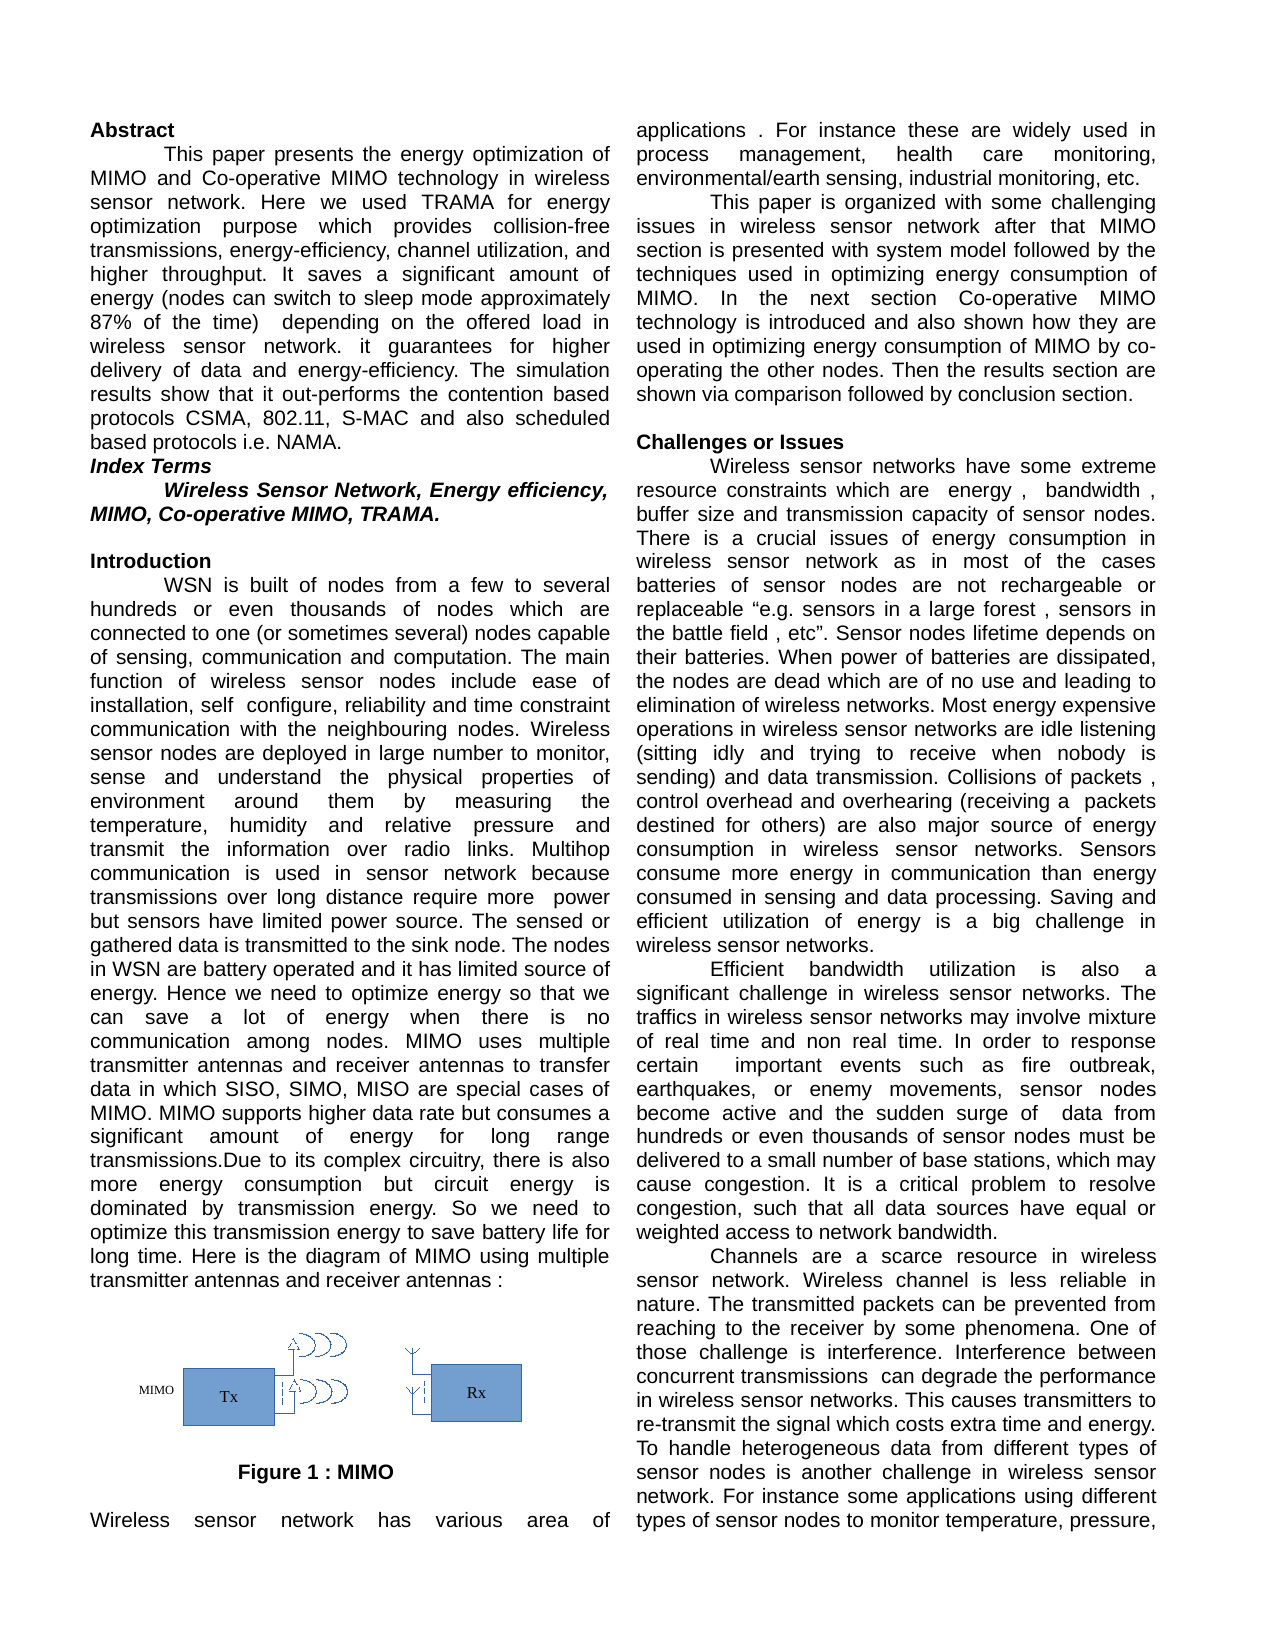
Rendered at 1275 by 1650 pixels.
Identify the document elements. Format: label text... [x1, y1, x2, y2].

text This paper presents the energy optimization of MIMO and Co-operative MIMO technology in wireless sensor network. Here we used TRAMA for energy optimization purpose which provides collision-free transmissions, energy-efficiency, channel utilization, and higher throughput. It saves a significant amount of energy (nodes can switch to sleep mode approximately 87% of the time) depending on the offered load in wireless sensor network. it guarantees for higher delivery of data and energy-efficiency. The simulation results show that it out-performs the contention based protocols CSMA, 802.11, S-MAC and also scheduled based protocols i.e. NAMA. [90, 142, 611, 453]
text WSN is built of nodes from a few to several hundreds or even thousands of nodes which are connected to one (or sometimes several) nodes capable of sensing, communication and computation. The main function of wireless sensor nodes include ease of installation, self configure, reliability and time constraint communication with the neighbouring nodes. Wireless sensor nodes are deployed in large number to monitor, sense and understand the physical properties of environment around them by measuring the temperature, humidity and relative pressure and transmit the information over radio links. Multihop communication is used in sensor network because transmissions over long distance require more power but sensors have limited power source. The sensed or gathered data is transmitted to the sink node. The nodes in WSN are battery operated and it has limited source of energy. Hence we need to optimize energy so that we can save a lot of energy when there is no communication among nodes. MIMO uses multiple transmitter antennas and receiver antennas to transfer data in which SISO, SIMO, MISO are special cases of MIMO. MIMO supports higher data rate but consumes a significant amount of energy for long range transmissions.Due to its complex circuitry, there is also more energy consumption but circuit energy is dominated by transmission energy. So we need to optimize this transmission energy to save battery life for long time. Here is the diagram of MIMO using multiple transmitter antennas and receiver antennas : [90, 573, 611, 1292]
text This paper is organized with some challenging issues in wireless sensor network after that MIMO section is presented with system model followed by the techniques used in optimizing energy consumption of MIMO. In the next section Co-operative MIMO technology is introduced and also shown how they are used in optimizing energy consumption of MIMO by co-operating the other nodes. Then the results section are shown via comparison followed by conclusion section. [636, 190, 1157, 406]
text Channels are a scarce resource in wireless sensor network. Wireless channel is less reliable in nature. The transmitted packets can be prevented from reaching to the receiver by some phenomena. One of those challenge is interference. Interference between concurrent transmissions can degrade the performance in wireless sensor networks. This causes transmitters to re-transmit the signal which costs extra time and energy. To handle heterogeneous data from different types of sensor nodes is another challenge in wireless sensor network. For instance some applications using different types of sensor nodes to monitor temperature, pressure, [636, 1244, 1157, 1532]
text Abstract [90, 118, 611, 142]
text Figure 1 : MIMO [90, 1460, 611, 1484]
text Wireless Sensor Network, Energy efficiency, MIMO, Co-operative MIMO, TRAMA. [90, 477, 611, 525]
text Wireless sensor networks have some extreme resource constraints which are energy , bandwidth , buffer size and transmission capacity of sensor nodes. There is a crucial issues of energy consumption in wireless sensor network as in most of the cases batteries of sensor nodes are not rechargeable or replaceable “e.g. sensors in a large forest , sensors in the battle field , etc”. Sensor nodes lifetime depends on their batteries. When power of batteries are dissipated, the nodes are dead which are of no use and leading to elimination of wireless networks. Most energy expensive operations in wireless sensor networks are idle listening (sitting idly and trying to receive when nobody is sending) and data transmission. Collisions of packets , control overhead and overhearing (receiving a packets destined for others) are also major source of energy consumption in wireless sensor networks. Sensors consume more energy in communication than energy consumed in sensing and data processing. Saving and efficient utilization of energy is a big challenge in wireless sensor networks. [636, 453, 1157, 957]
text Index Terms [90, 453, 611, 477]
text Efficient bandwidth utilization is also a significant challenge in wireless sensor networks. The traffics in wireless sensor networks may involve mixture of real time and non real time. In order to response certain important events such as fire outbreak, earthquakes, or enemy movements, sensor nodes become active and the sudden surge of data from hundreds or even thousands of sensor nodes must be delivered to a small number of base stations, which may cause congestion. It is a critical problem to resolve congestion, such that all data sources have equal or weighted access to network bandwidth. [636, 957, 1157, 1244]
text Introduction [90, 549, 611, 573]
text applications . For instance these are widely used in process management, health care monitoring, environmental/earth sensing, industrial monitoring, etc. [636, 118, 1157, 190]
text Challenges or Issues [636, 429, 1157, 453]
text Wireless sensor network has various area of [90, 1508, 611, 1532]
